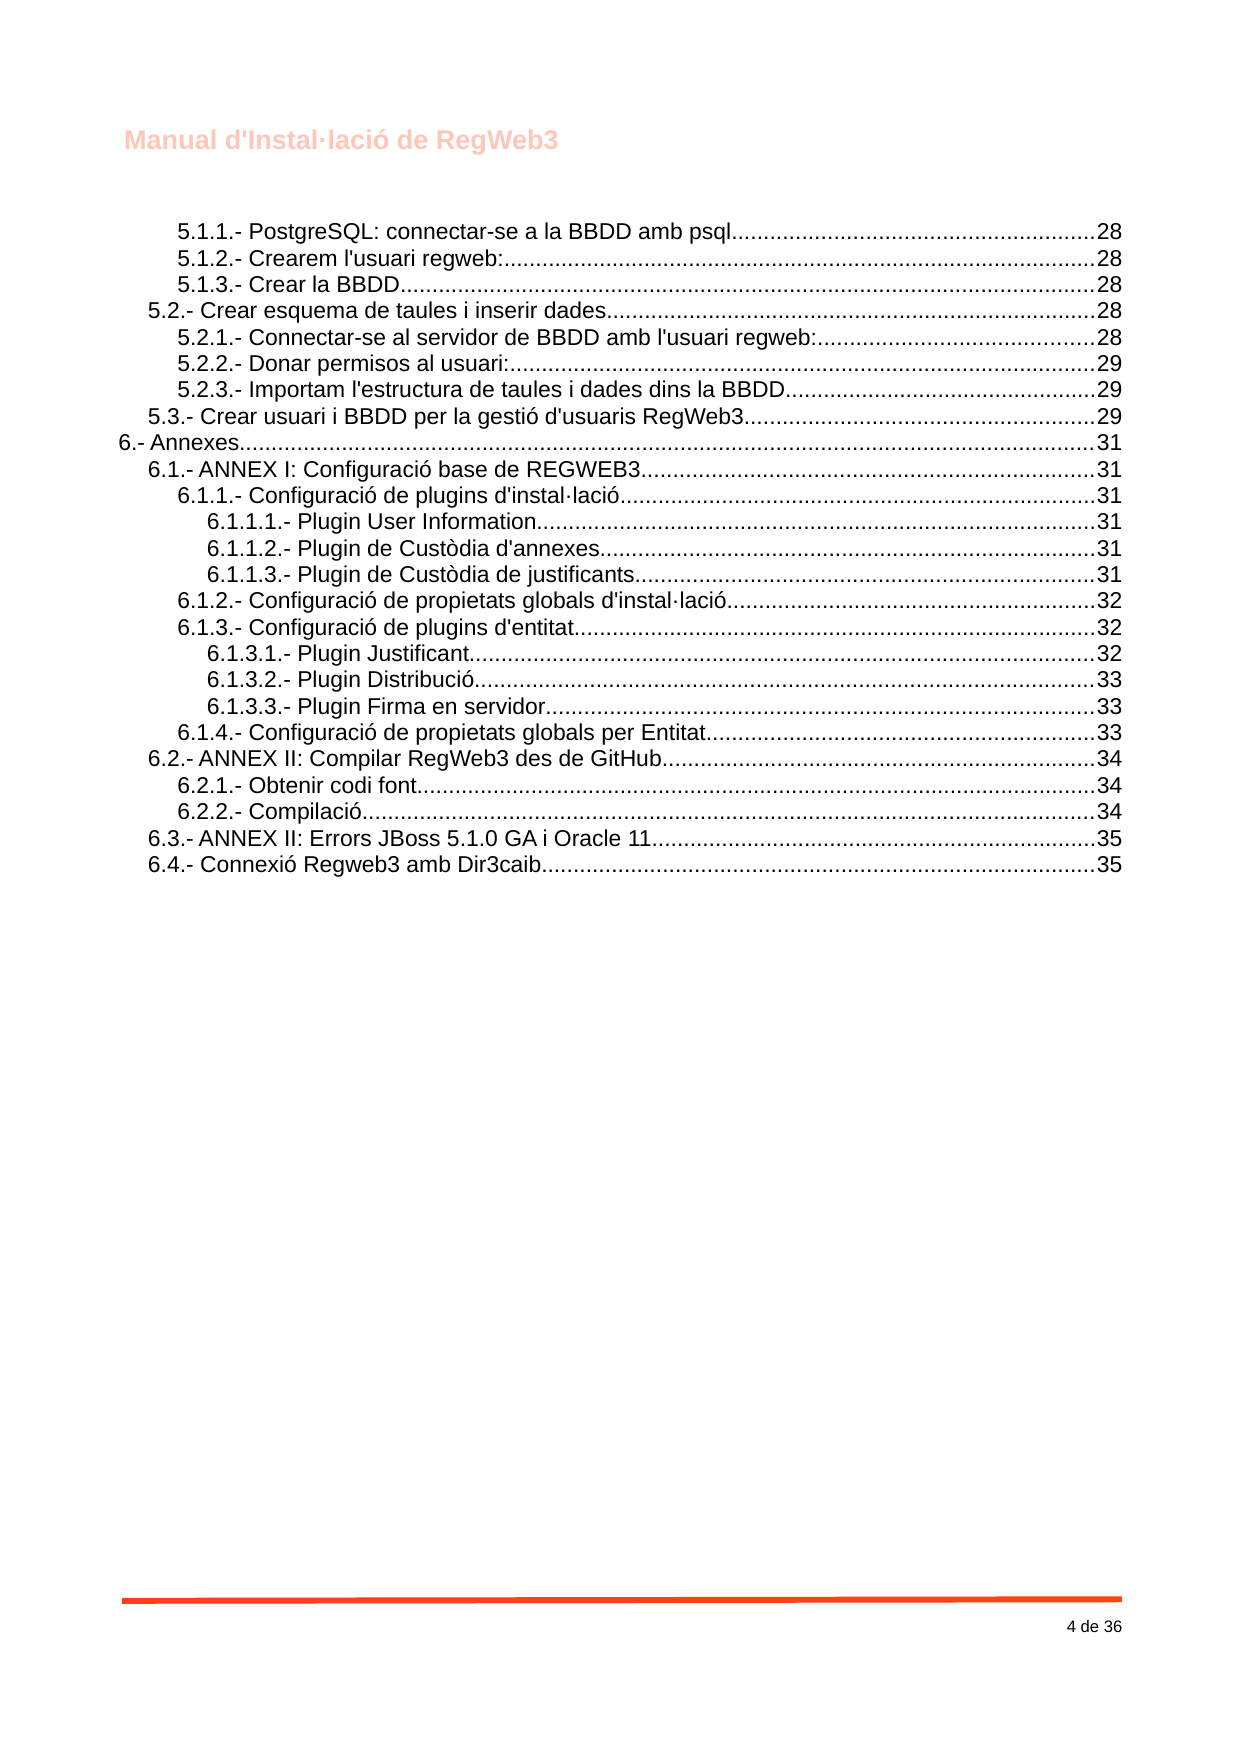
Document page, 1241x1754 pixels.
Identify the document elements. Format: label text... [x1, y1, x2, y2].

text 6.2.2.- Compilació 34 [177, 798, 1122, 824]
text 6.- Annexes 31 [118, 429, 1122, 456]
text 6.1.3.3.- Plugin Firma en servidor 33 [207, 693, 1122, 719]
text 6.3.- ANNEX II: Errors JBoss 5.1.0 GA i Oracle 11 35 [148, 824, 1122, 851]
text 5.1.1.- PostgreSQL: connectar-se a la BBDD amb psql 28 [177, 218, 1122, 245]
text 6.1.3.2.- Plugin Distribució 33 [207, 666, 1122, 693]
text 6.2.1.- Obtenir codi font 34 [177, 772, 1122, 798]
text 5.2.1.- Connectar-se al servidor de BBDD amb l'usuari regweb: 28 [177, 324, 1122, 350]
text 6.1.1.- Configuració de plugins d'instal·lació 31 [177, 482, 1122, 508]
text 6.1.1.3.- Plugin de Custòdia de justificants 31 [207, 561, 1122, 587]
text 6.1.2.- Configuració de propietats globals d'instal·lació 32 [177, 587, 1122, 614]
text 6.2.- ANNEX II: Compilar RegWeb3 des de GitHub 34 [148, 745, 1122, 772]
text 5.2.2.- Donar permisos al usuari: 29 [177, 350, 1122, 376]
text 6.1.- ANNEX I: Configuració base de REGWEB3 31 [148, 456, 1122, 482]
text 6.1.3.1.- Plugin Justificant 32 [207, 640, 1122, 666]
text 5.2.- Crear esquema de taules i inserir dades 28 [148, 297, 1122, 324]
text 5.1.2.- Crearem l'usuari regweb: 28 [177, 245, 1122, 271]
text 6.1.1.1.- Plugin User Information 31 [207, 508, 1122, 534]
text 5.1.3.- Crear la BBDD 28 [177, 271, 1122, 297]
text 5.2.3.- Importam l'estructura de taules i dades dins la BBDD 29 [177, 376, 1122, 403]
text 6.4.- Connexió Regweb3 amb Dir3caib 35 [148, 851, 1122, 877]
text 5.3.- Crear usuari i BBDD per la gestió d'usuaris RegWeb3. 29 [148, 403, 1122, 429]
text 6.1.4.- Configuració de propietats globals per Entitat 33 [177, 719, 1122, 745]
text 6.1.3.- Configuració de plugins d'entitat 32 [177, 614, 1122, 640]
text 6.1.1.2.- Plugin de Custòdia d'annexes 31 [207, 534, 1122, 561]
